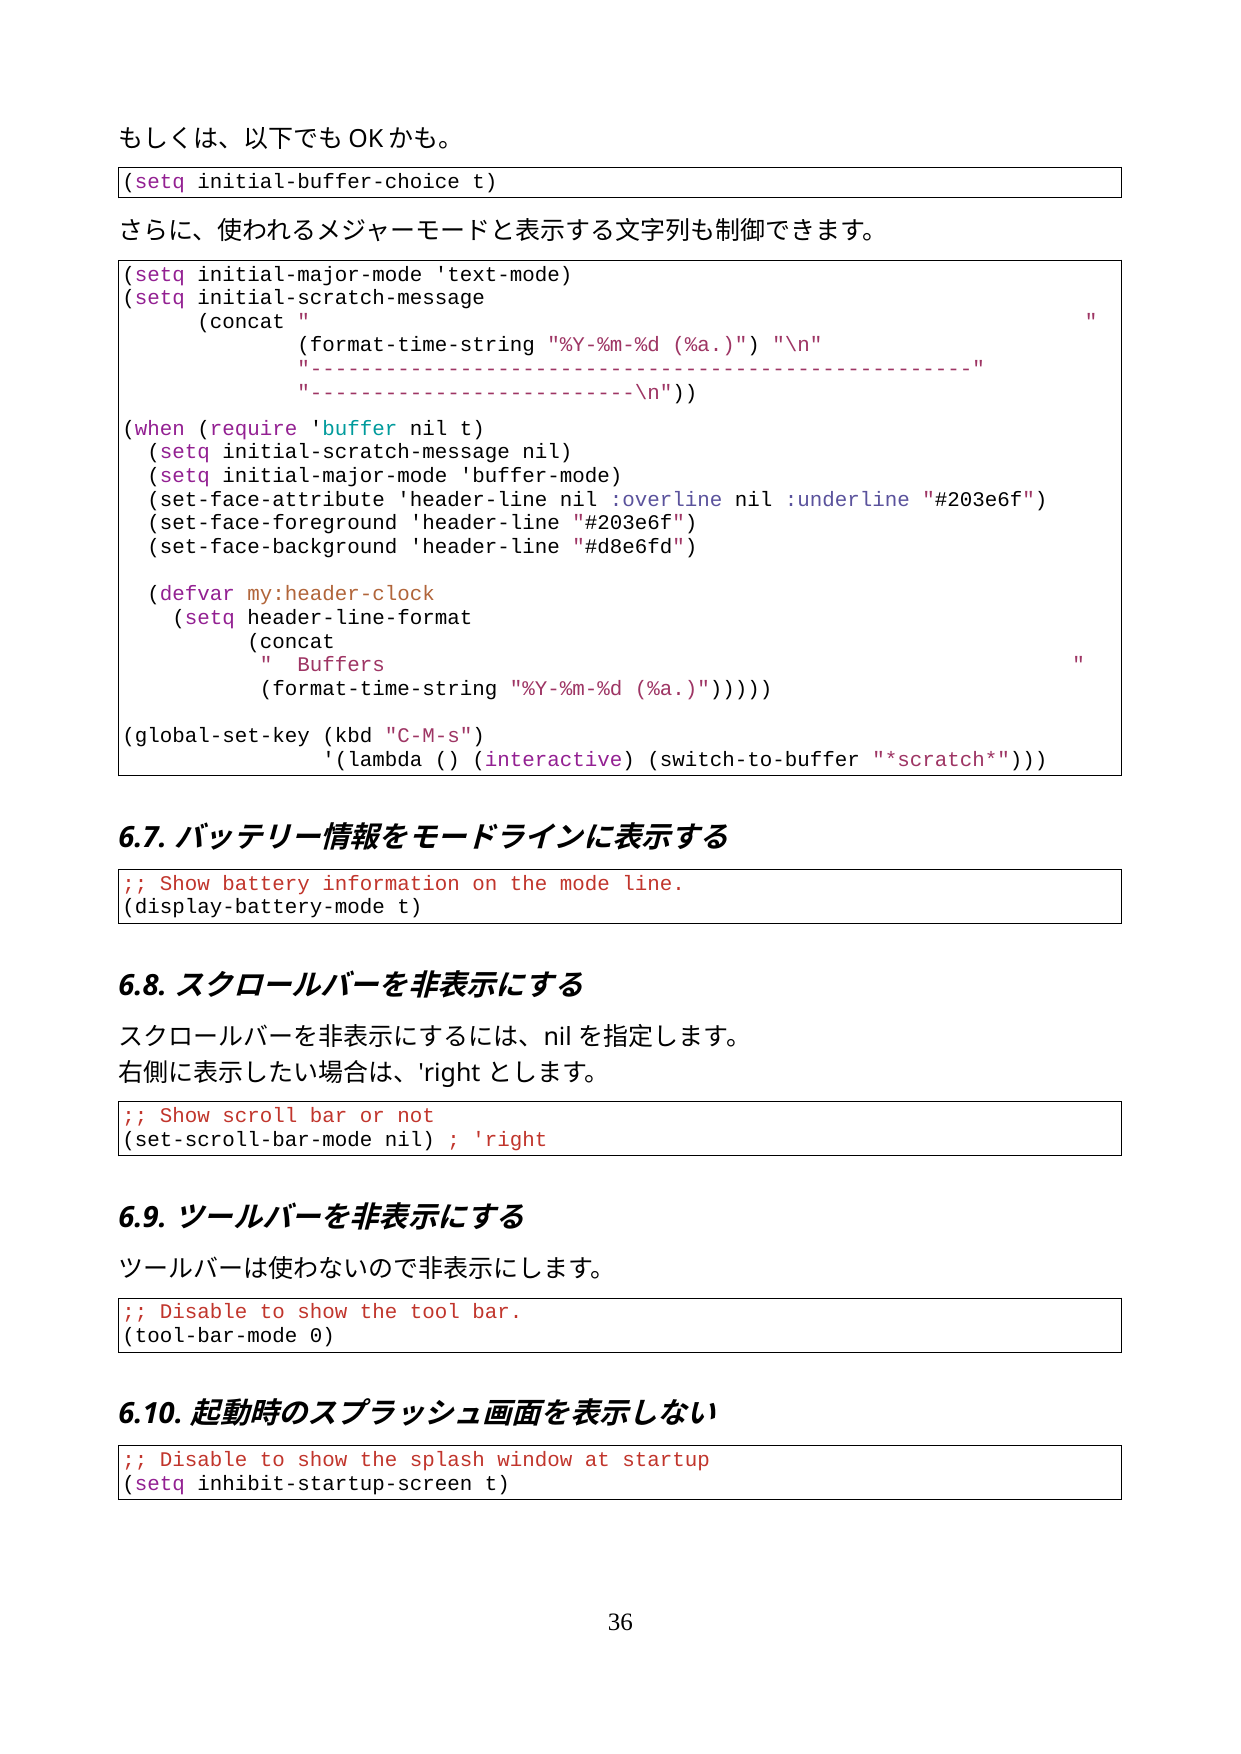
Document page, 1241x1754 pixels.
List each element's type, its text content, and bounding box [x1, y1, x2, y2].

text ツールバーは使わないので非表示にします。 [118, 1249, 1122, 1285]
text (setq initial-major-mode 'text-mode) [119, 261, 1121, 283]
text ;; Disable to show the splash window at startup [119, 1446, 1121, 1469]
text '(lambda () (interactive) (switch-to-buffer "*scratch*"))) [119, 745, 1121, 775]
text ;; Disable to show the tool bar. [119, 1299, 1121, 1321]
text (setq initial-buffer-choice t) [119, 168, 1121, 197]
text ;; Show battery information on the mode line. [119, 870, 1121, 892]
text (set-face-background 'header-line "#d8e6fd") [119, 532, 1121, 556]
text ;; Show scroll bar or not [119, 1102, 1121, 1125]
text (concat [119, 627, 1121, 650]
text さらに、使われるメジャーモードと表示する文字列も制御できます。 [118, 211, 1122, 247]
text (display-battery-mode t) [119, 892, 1121, 923]
subtitle 起動時のスプラッシュ画面を表示しない [118, 1390, 1122, 1432]
text " Buffers " [119, 650, 1121, 674]
text (set-face-foreground 'header-line "#203e6f") [119, 508, 1121, 532]
subtitle スクロールバーを非表示にする [118, 961, 1122, 1004]
text (concat " " [119, 307, 1121, 331]
text (setq initial-scratch-message nil) [119, 437, 1121, 461]
text (defvar my:header-clock [119, 579, 1121, 603]
text もしくは、以下でもOKかも。 [118, 118, 1122, 154]
text (format-time-string "%Y-%m-%d (%a.)"))))) [119, 674, 1121, 698]
text (setq header-line-format [119, 603, 1121, 627]
subtitle ツールバーを非表示にする [118, 1194, 1122, 1236]
text (global-set-key (kbd "C-M-s") [119, 721, 1121, 745]
text (set-face-attribute 'header-line nil :overline nil :underline "#203e6f") [119, 485, 1121, 508]
text (setq inhibit-startup-screen t) [119, 1469, 1121, 1499]
text (tool-bar-mode 0) [119, 1321, 1121, 1352]
text (when (require 'buffer nil t) [119, 414, 1121, 437]
text "-----------------------------------------------------" [119, 354, 1121, 378]
text スクロールバーを非表示にするには、nil を指定します。 右側に表示したい場合は、'right とします。 [118, 1016, 1122, 1089]
text (setq initial-scratch-message [119, 283, 1121, 307]
text (setq initial-major-mode 'buffer-mode) [119, 461, 1121, 485]
text (set-scroll-bar-mode nil) ; 'right [119, 1125, 1121, 1155]
subtitle バッテリー情報をモードラインに表示する [118, 814, 1122, 856]
text (format-time-string "%Y-%m-%d (%a.)") "\n" [119, 331, 1121, 354]
text "--------------------------\n")) [119, 378, 1121, 405]
